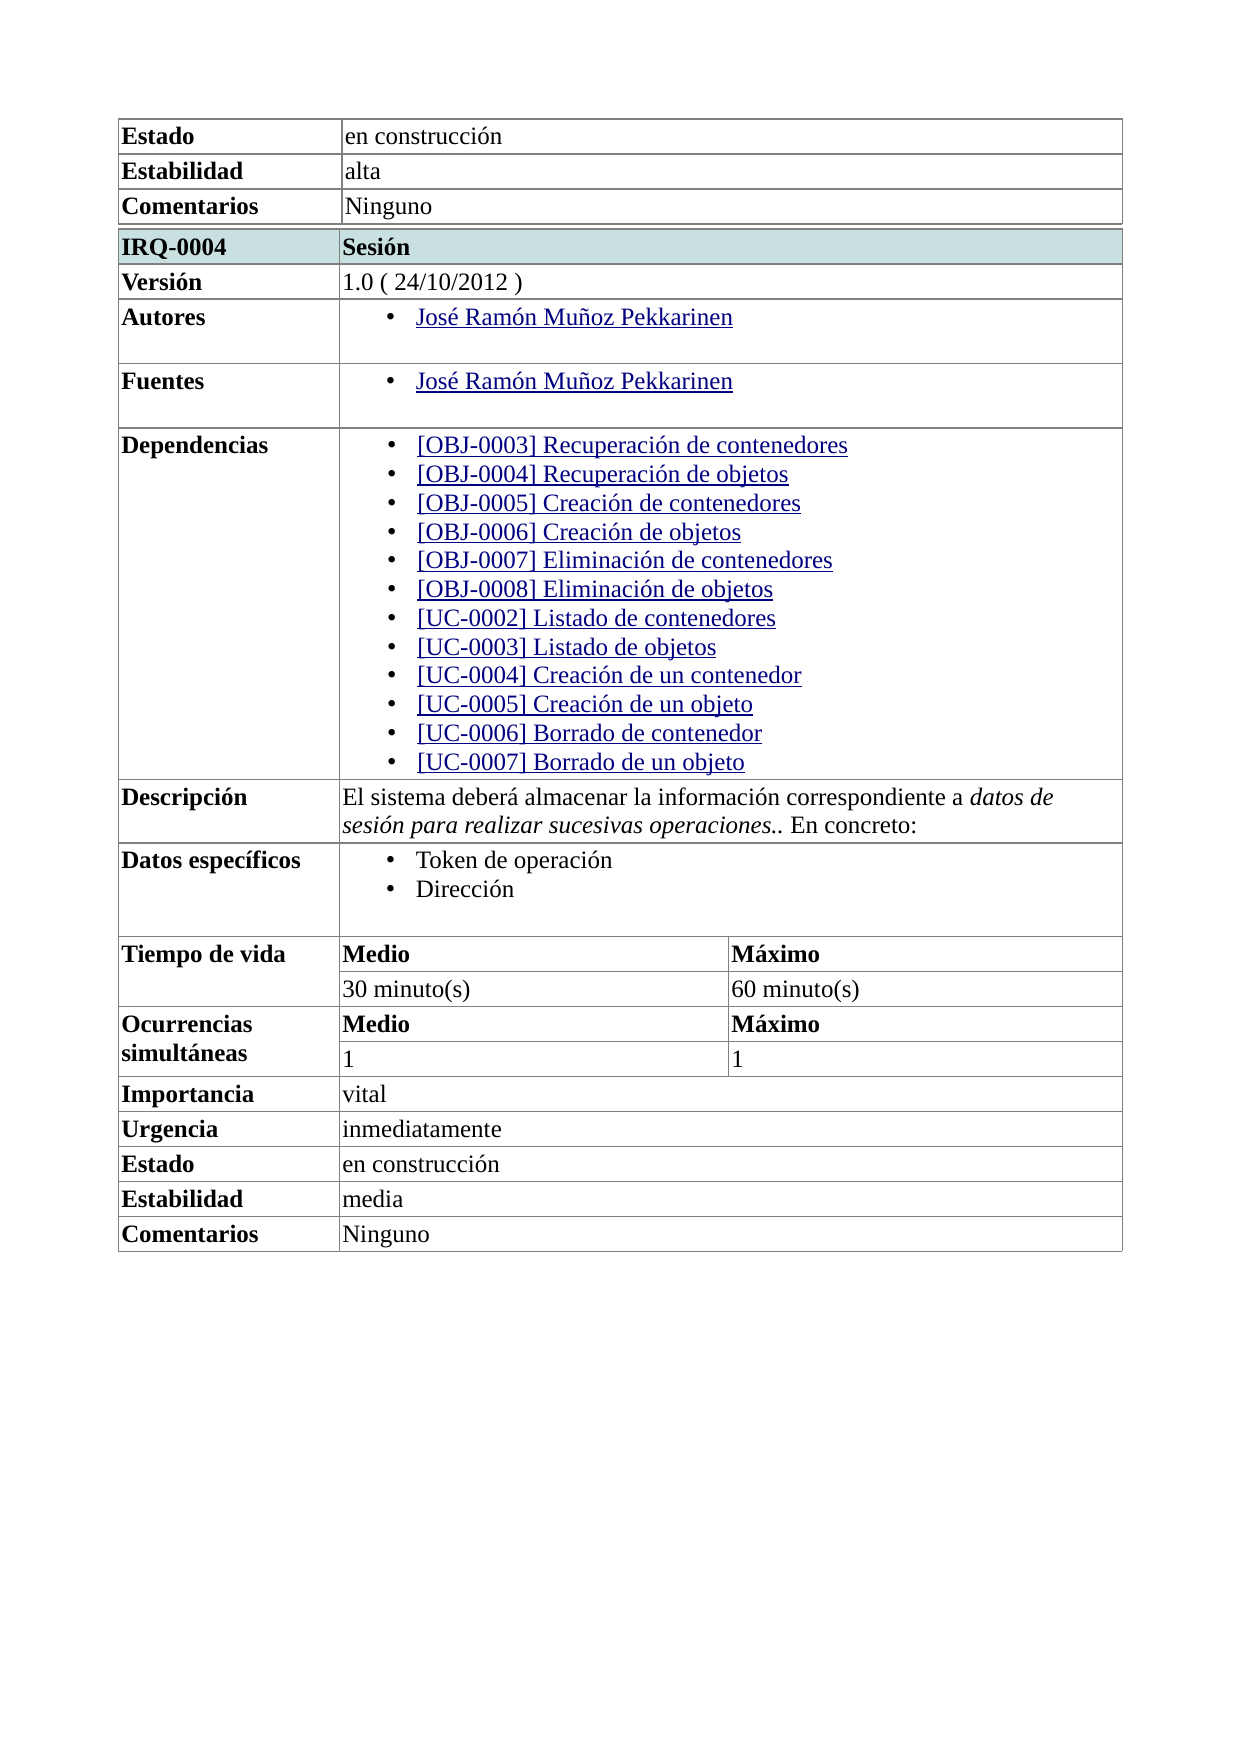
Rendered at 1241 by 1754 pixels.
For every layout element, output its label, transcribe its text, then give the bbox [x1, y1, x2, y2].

table_header Sesión [340, 230, 1122, 263]
table_cell Medio [340, 937, 728, 971]
table_cell inmediatamente [340, 1112, 1122, 1146]
table_cell alta [343, 155, 1122, 188]
table_cell Medio [340, 1007, 728, 1041]
table_cell José Ramón Muñoz Pekkarinen [340, 300, 1122, 363]
table_cell Fuentes [119, 364, 339, 427]
table_cell Autores [119, 300, 339, 363]
table_cell 1 [340, 1042, 728, 1076]
table_cell Importancia [119, 1077, 339, 1111]
table_cell José Ramón Muñoz Pekkarinen [340, 364, 1122, 427]
table_cell Urgencia [119, 1112, 339, 1146]
table_cell Tiempo de vida [119, 937, 339, 1006]
table_cell Máximo [729, 1007, 1122, 1041]
table_cell Datos específicos [119, 844, 339, 936]
table_cell Ninguno [343, 190, 1122, 223]
table_cell 1 [729, 1042, 1122, 1076]
table_cell Versión [119, 265, 339, 298]
table_cell Estado [119, 120, 341, 153]
table_cell Estabilidad [119, 1182, 339, 1216]
table_cell Máximo [729, 937, 1122, 971]
table_cell Ocurrencias simultáneas [119, 1007, 339, 1076]
table_cell vital [340, 1077, 1122, 1111]
table_cell Estado [119, 1147, 339, 1181]
table_cell Comentarios [119, 1217, 339, 1251]
table_cell Estabilidad [119, 155, 341, 188]
table_cell Dependencias [119, 429, 339, 778]
table_cell Descripción [119, 780, 339, 842]
table_cell [OBJ-0003] Recuperación de contenedores [OBJ-0004] Recuperación de objetos [OBJ-0005] Creación de contenedores [OBJ-0006] Creación de objetos [OBJ-0007] Eliminación de contenedores [OBJ-0008] Eliminación de objetos [UC-0002] Listado de contenedores [UC-0003] Listado de objetos [UC-0004] Creación de un contenedor [UC-0005] Creación de un objeto [UC-0006] Borrado de contenedor [UC-0007] Borrado de un objeto [340, 429, 1122, 778]
table_cell Ninguno [340, 1217, 1122, 1251]
table_cell en construcción [340, 1147, 1122, 1181]
table_cell 30 minuto(s) [340, 972, 728, 1006]
table_cell 1.0 ( 24/10/2012 ) [340, 265, 1122, 298]
table_cell en construcción [343, 120, 1122, 153]
table_cell 60 minuto(s) [729, 972, 1122, 1006]
table_cell Token de operación Dirección [340, 844, 1122, 936]
table_cell media [340, 1182, 1122, 1216]
table_header IRQ-0004 [119, 230, 339, 263]
table_cell El sistema deberá almacenar la información correspondiente a datos de sesión para realizar sucesivas operaciones.. En concreto: [340, 780, 1122, 842]
table_cell Comentarios [119, 190, 341, 223]
